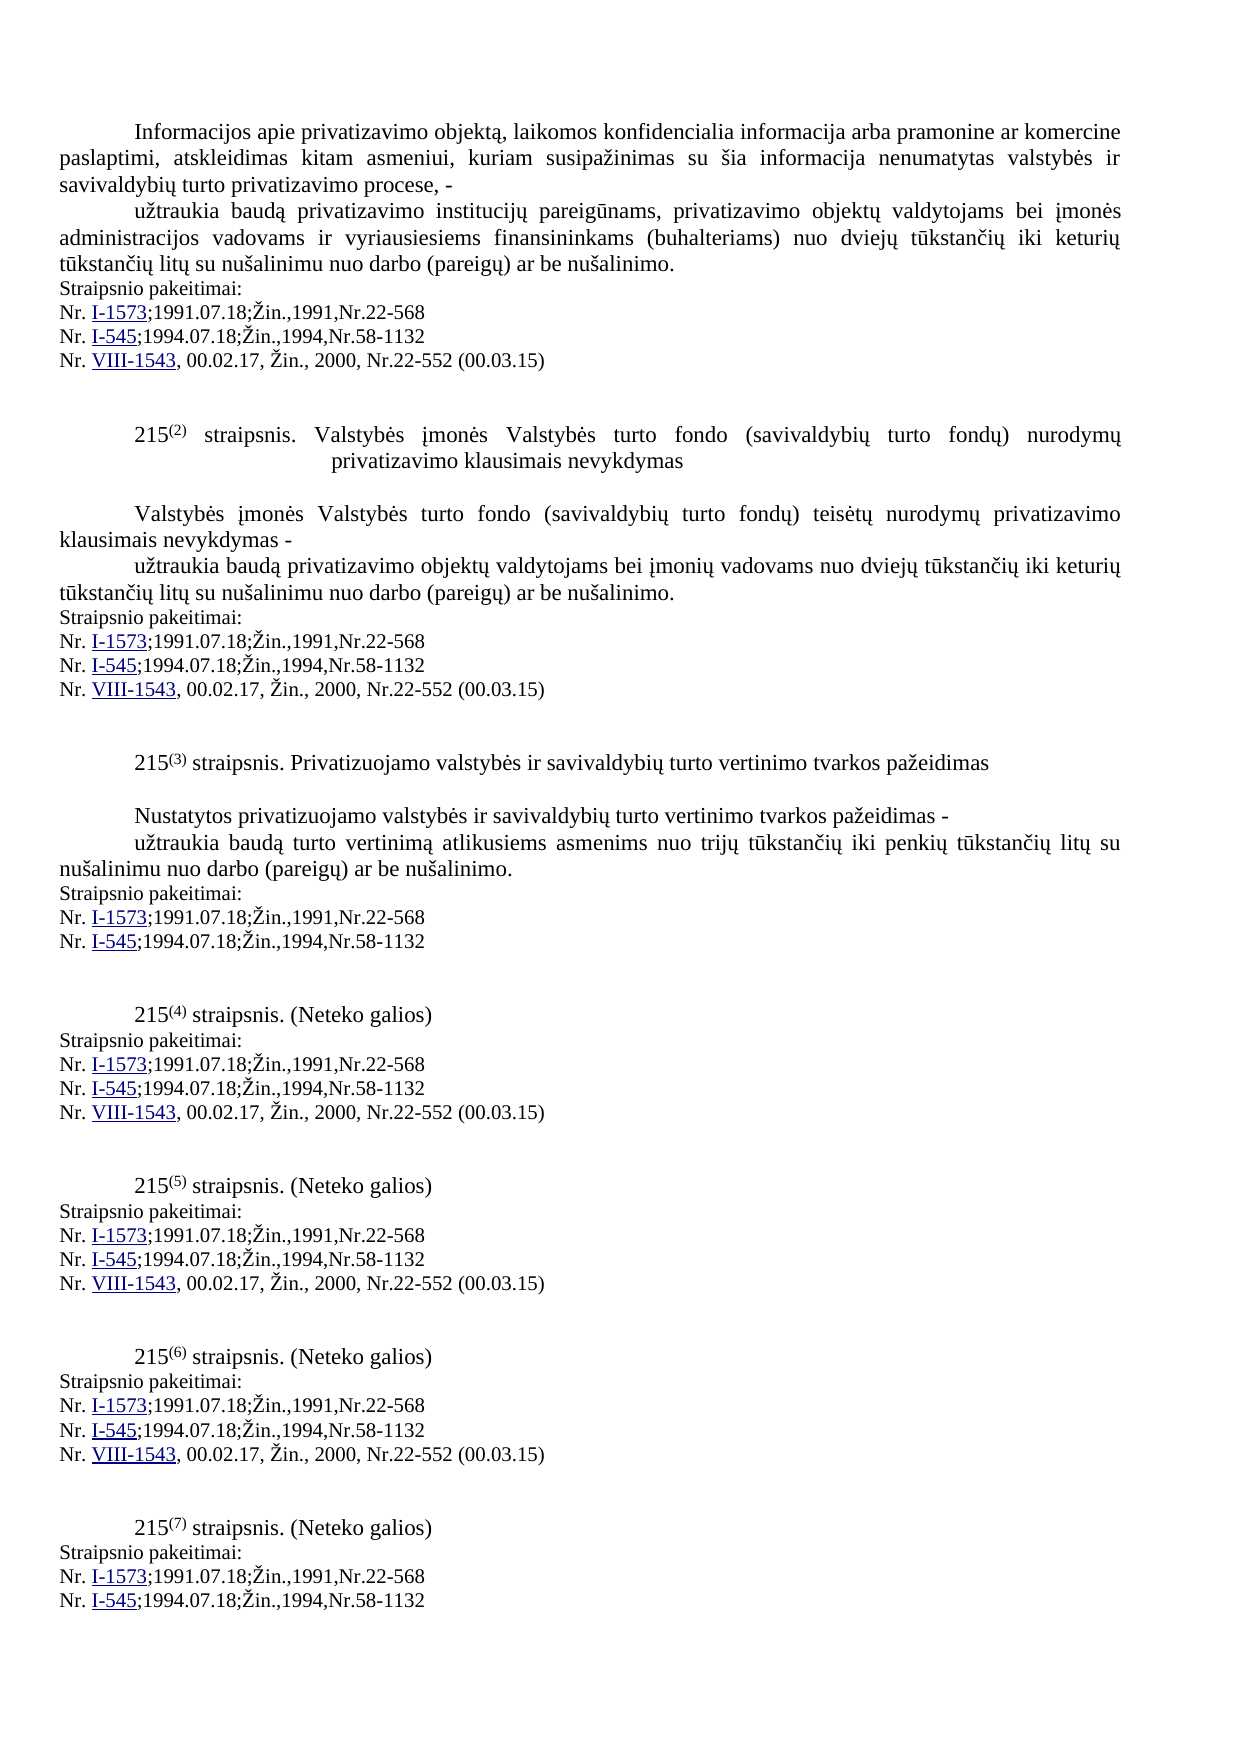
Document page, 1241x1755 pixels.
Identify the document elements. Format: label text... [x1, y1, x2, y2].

text Nr. I-1573;1991.07.18;Žin.,1991,Nr.22-568 [59, 629, 1122, 653]
text Straipsnio pakeitimai: [59, 1028, 1122, 1052]
text Nr. I-1573;1991.07.18;Žin.,1991,Nr.22-568 [59, 1564, 1122, 1588]
text užtraukia baudą turto vertinimą atlikusiems asmenims nuo trijų tūkstančių iki penkių tūkstančių litų su nušalinimu nuo darbo (pareigų) ar be nušalinimo. [59, 828, 1122, 881]
text Nr. I-545;1994.07.18;Žin.,1994,Nr.58-1132 [59, 929, 1122, 953]
text Nr. I-545;1994.07.18;Žin.,1994,Nr.58-1132 [59, 324, 1122, 348]
text Nr. VIII-1543, 00.02.17, Žin., 2000, Nr.22-552 (00.03.15) [59, 677, 1122, 701]
text Straipsnio pakeitimai: [59, 1369, 1122, 1393]
text Nr. VIII-1543, 00.02.17, Žin., 2000, Nr.22-552 (00.03.15) [59, 1271, 1122, 1295]
text Nr. I-1573;1991.07.18;Žin.,1991,Nr.22-568 [59, 1223, 1122, 1247]
text Nr. I-545;1994.07.18;Žin.,1994,Nr.58-1132 [59, 1417, 1122, 1442]
text 215(7) straipsnis. (Neteko galios) [59, 1514, 1122, 1540]
text 215(4) straipsnis. (Neteko galios) [59, 1002, 1122, 1028]
text Nr. I-545;1994.07.18;Žin.,1994,Nr.58-1132 [59, 1588, 1122, 1612]
text Valstybės įmonės Valstybės turto fondo (savivaldybių turto fondų) teisėtų nurodymų privatizavimo klausimais nevykdymas - [59, 500, 1122, 552]
text Straipsnio pakeitimai: [59, 276, 1122, 300]
text Nr. VIII-1543, 00.02.17, Žin., 2000, Nr.22-552 (00.03.15) [59, 348, 1122, 372]
text Nr. VIII-1543, 00.02.17, Žin., 2000, Nr.22-552 (00.03.15) [59, 1442, 1122, 1466]
text Informacijos apie privatizavimo objektą, laikomos konfidencialia informacija arba pramonine ar komercine paslaptimi, atskleidimas kitam asmeniui, kuriam susipažinimas su šia informacija nenumatytas valstybės ir savivaldybių turto privatizavimo procese, - [59, 118, 1122, 197]
text Nr. I-545;1994.07.18;Žin.,1994,Nr.58-1132 [59, 653, 1122, 677]
text užtraukia baudą privatizavimo objektų valdytojams bei įmonių vadovams nuo dviejų tūkstančių iki keturių tūkstančių litų su nušalinimu nuo darbo (pareigų) ar be nušalinimo. [59, 552, 1122, 605]
text užtraukia baudą privatizavimo institucijų pareigūnams, privatizavimo objektų valdytojams bei įmonės administracijos vadovams ir vyriausiesiems finansininkams (buhalteriams) nuo dviejų tūkstančių iki keturių tūkstančių litų su nušalinimu nuo darbo (pareigų) ar be nušalinimo. [59, 197, 1122, 276]
text Straipsnio pakeitimai: [59, 1199, 1122, 1223]
text Straipsnio pakeitimai: [59, 1540, 1122, 1564]
text Nr. I-545;1994.07.18;Žin.,1994,Nr.58-1132 [59, 1076, 1122, 1100]
text 215(6) straipsnis. (Neteko galios) [59, 1343, 1122, 1369]
text Nr. VIII-1543, 00.02.17, Žin., 2000, Nr.22-552 (00.03.15) [59, 1100, 1122, 1124]
text 215(5) straipsnis. (Neteko galios) [59, 1172, 1122, 1199]
text Nustatytos privatizuojamo valstybės ir savivaldybių turto vertinimo tvarkos pažeidimas - [59, 802, 1122, 828]
text Nr. I-545;1994.07.18;Žin.,1994,Nr.58-1132 [59, 1247, 1122, 1271]
text Nr. I-1573;1991.07.18;Žin.,1991,Nr.22-568 [59, 300, 1122, 324]
text 215(3) straipsnis. Privatizuojamo valstybės ir savivaldybių turto vertinimo tvarkos pažeidimas [134, 749, 1122, 776]
text Straipsnio pakeitimai: [59, 881, 1122, 905]
text Nr. I-1573;1991.07.18;Žin.,1991,Nr.22-568 [59, 1393, 1122, 1417]
text Straipsnio pakeitimai: [59, 605, 1122, 629]
text Nr. I-1573;1991.07.18;Žin.,1991,Nr.22-568 [59, 905, 1122, 929]
text Nr. I-1573;1991.07.18;Žin.,1991,Nr.22-568 [59, 1052, 1122, 1076]
text 215(2) straipsnis. Valstybės įmonės Valstybės turto fondo (savivaldybių turto fondų) nurodymų privatizavimo klausimais nevykdymas [134, 421, 1122, 473]
